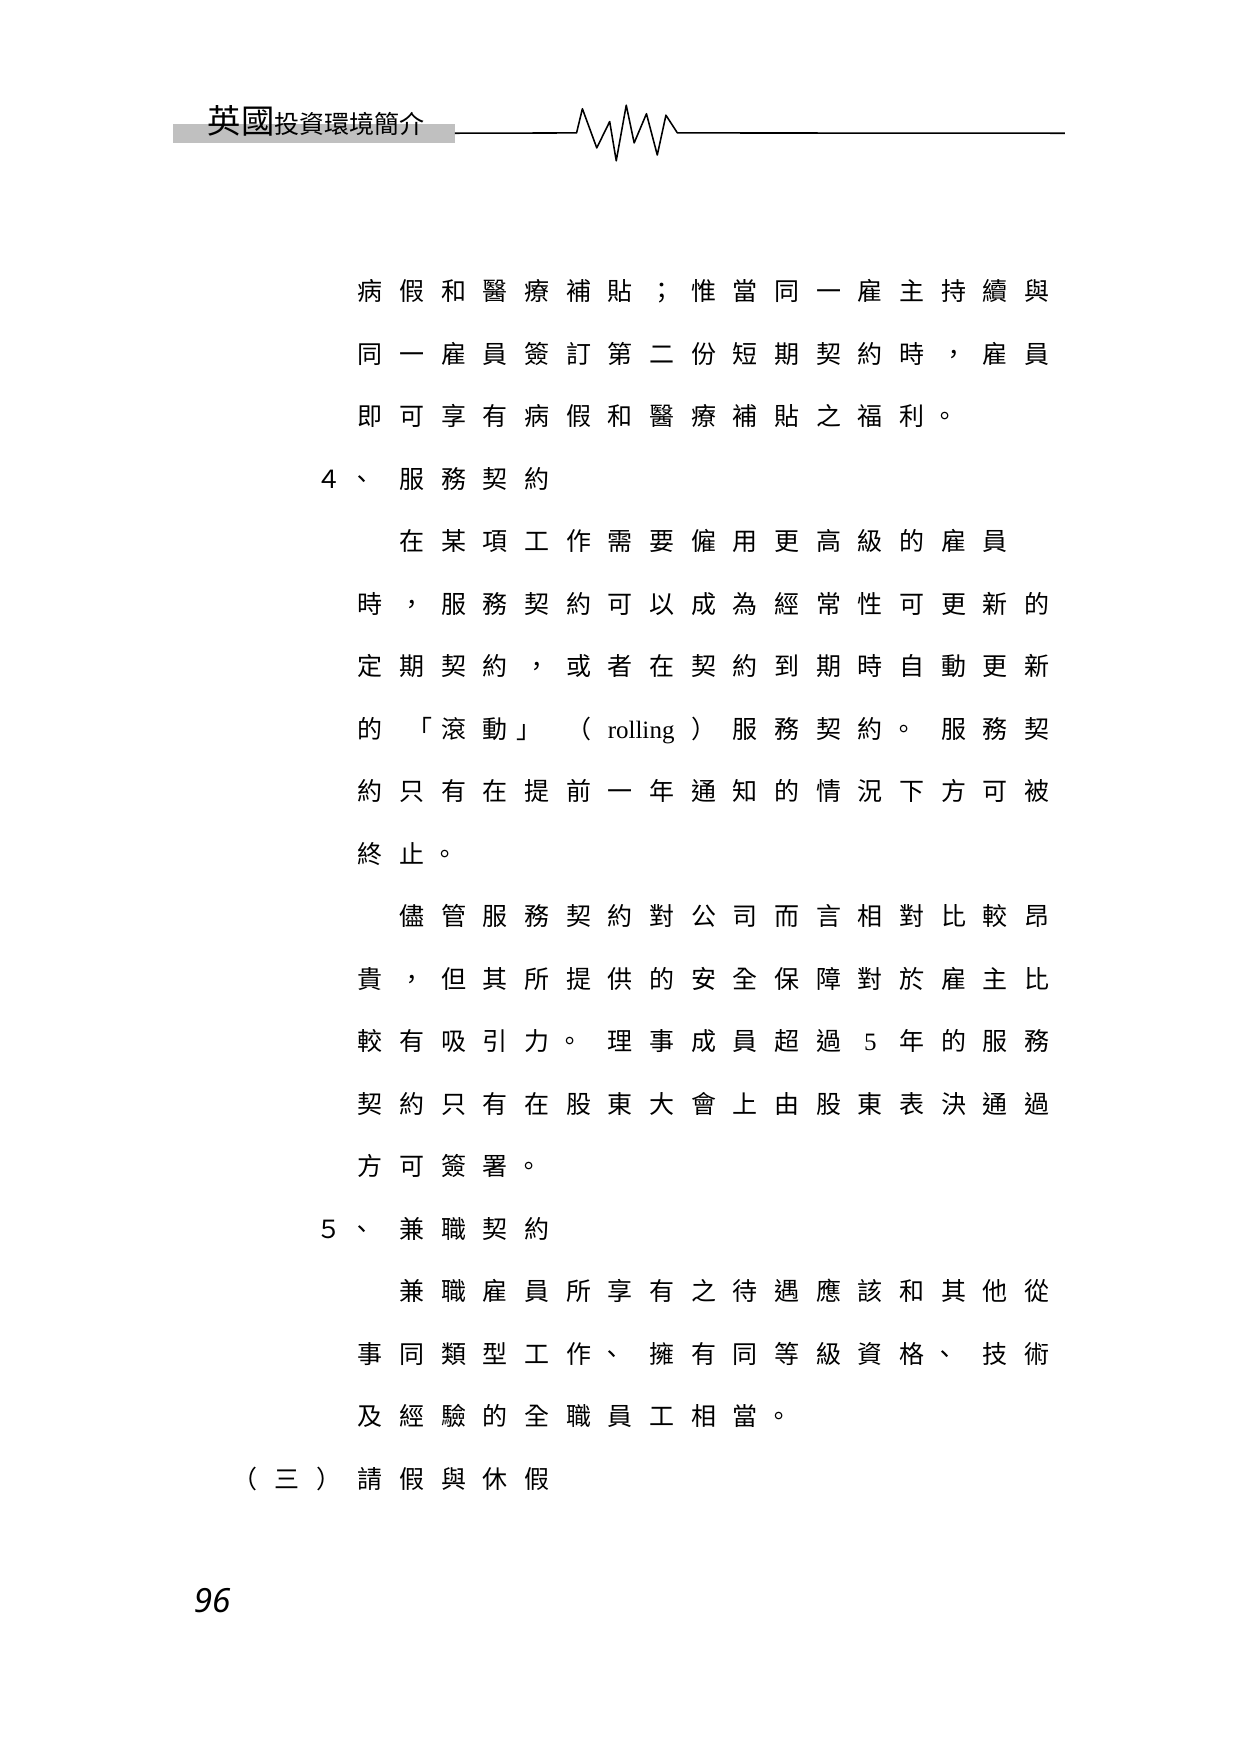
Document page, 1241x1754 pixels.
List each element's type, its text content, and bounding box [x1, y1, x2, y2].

text 在某項工作需要僱用更高級的雇員時，服務契約可以成為經常性可更新的定期契約，或者在契約到期時自動更新的「滾動」（rolling）服務契約。服務契約只有在提前一年通知的情況下方可被終止。 [330, 500, 1058, 875]
text 儘管服務契約對公司而言相對比較昂貴，但其所提供的安全保障對於雇主比較有吸引力。理事成員超過5年的服務契約只有在股東大會上由股東表決通過方可簽署。 [330, 875, 1058, 1188]
text ５、兼職契約 [281, 1188, 1058, 1250]
text 兼職雇員所享有之待遇應該和其他從事同類型工作、擁有同等級資格、技術及經驗的全職員工相當。 [330, 1250, 1058, 1438]
text 病假和醫療補貼；惟當同一雇主持續與同一雇員簽訂第二份短期契約時，雇員即可享有病假和醫療補貼之福利。 [330, 250, 1058, 438]
text ４、服務契約 [281, 438, 1058, 500]
text （三）請假與休假 [207, 1438, 1058, 1500]
